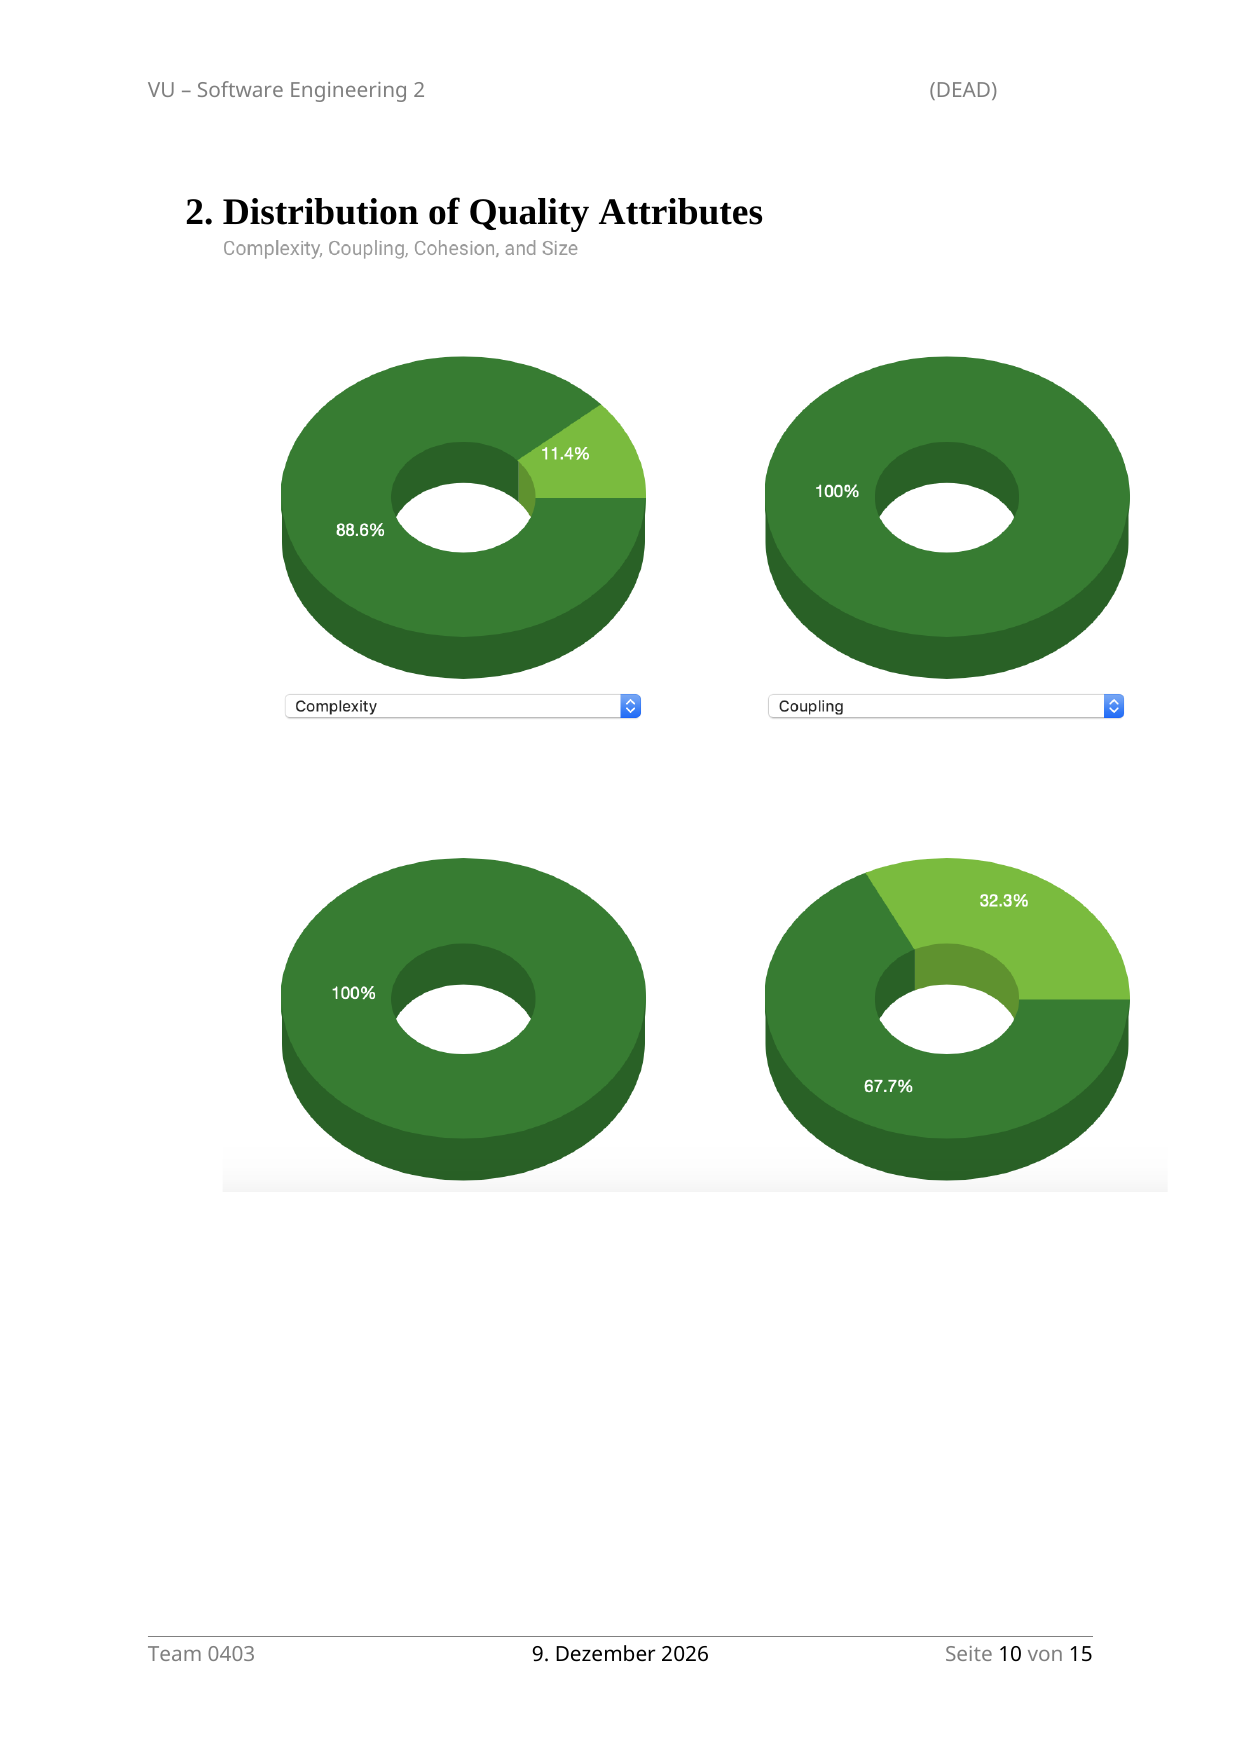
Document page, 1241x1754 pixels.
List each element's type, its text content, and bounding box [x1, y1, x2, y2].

list Distribution of Quality Attributes [185, 190, 1093, 233]
